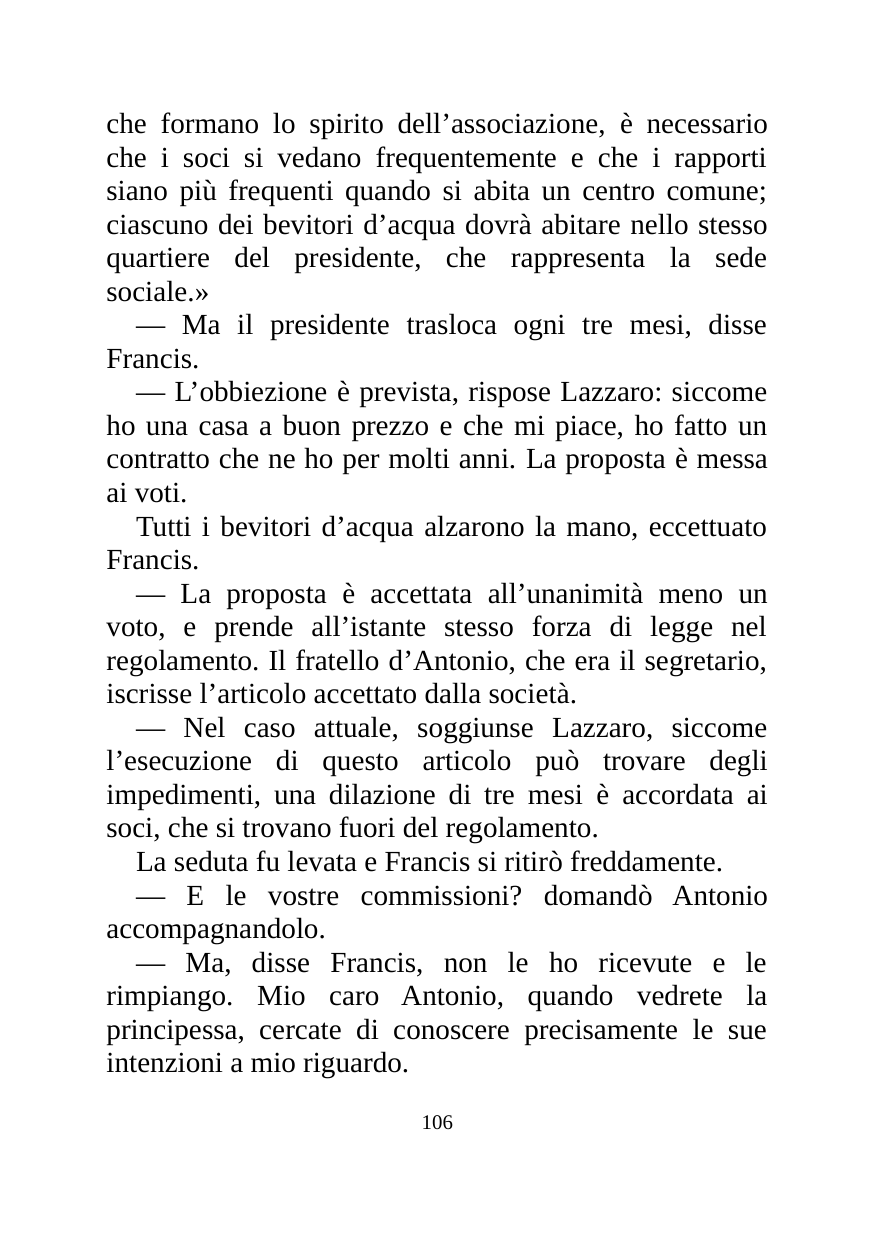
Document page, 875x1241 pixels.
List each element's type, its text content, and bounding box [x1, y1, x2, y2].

text — Ma, disse Francis, non le ho ricevute e le rimpiango. Mio caro Antonio, quando vedrete la principessa, cercate di conoscere precisamente le sue intenzioni a mio riguardo. [106, 945, 768, 1079]
text — La proposta è accettata all’unanimità meno un voto, e prende all’istante stesso forza di legge nel regolamento. Il fratello d’Antonio, che era il segretario, iscrisse l’articolo accettato dalla società. [106, 576, 768, 710]
text — Ma il presidente trasloca ogni tre mesi, disse Francis. [106, 307, 768, 374]
text — E le vostre commissioni? domandò Antonio accompagnandolo. [106, 878, 768, 945]
text La seduta fu levata e Francis si ritirò freddamente. [106, 844, 768, 878]
text — Nel caso attuale, soggiunse Lazzaro, siccome l’esecuzione di questo articolo può trovare degli impedimenti, una dilazione di tre mesi è accordata ai soci, che si trovano fuori del regolamento. [106, 710, 768, 844]
text — L’obbiezione è prevista, rispose Lazzaro: siccome ho una casa a buon prezzo e che mi piace, ho fatto un contratto che ne ho per molti anni. La proposta è messa ai voti. [106, 374, 768, 509]
text Tutti i bevitori d’acqua alzarono la mano, eccettuato Francis. [106, 509, 768, 576]
text che formano lo spirito dell’associazione, è necessario che i soci si vedano frequentemente e che i rapporti siano più frequenti quando si abita un centro comune; ciascuno dei bevitori d’acqua dovrà abitare nello stesso quartiere del presidente, che rappresenta la sede sociale.» [106, 106, 768, 307]
